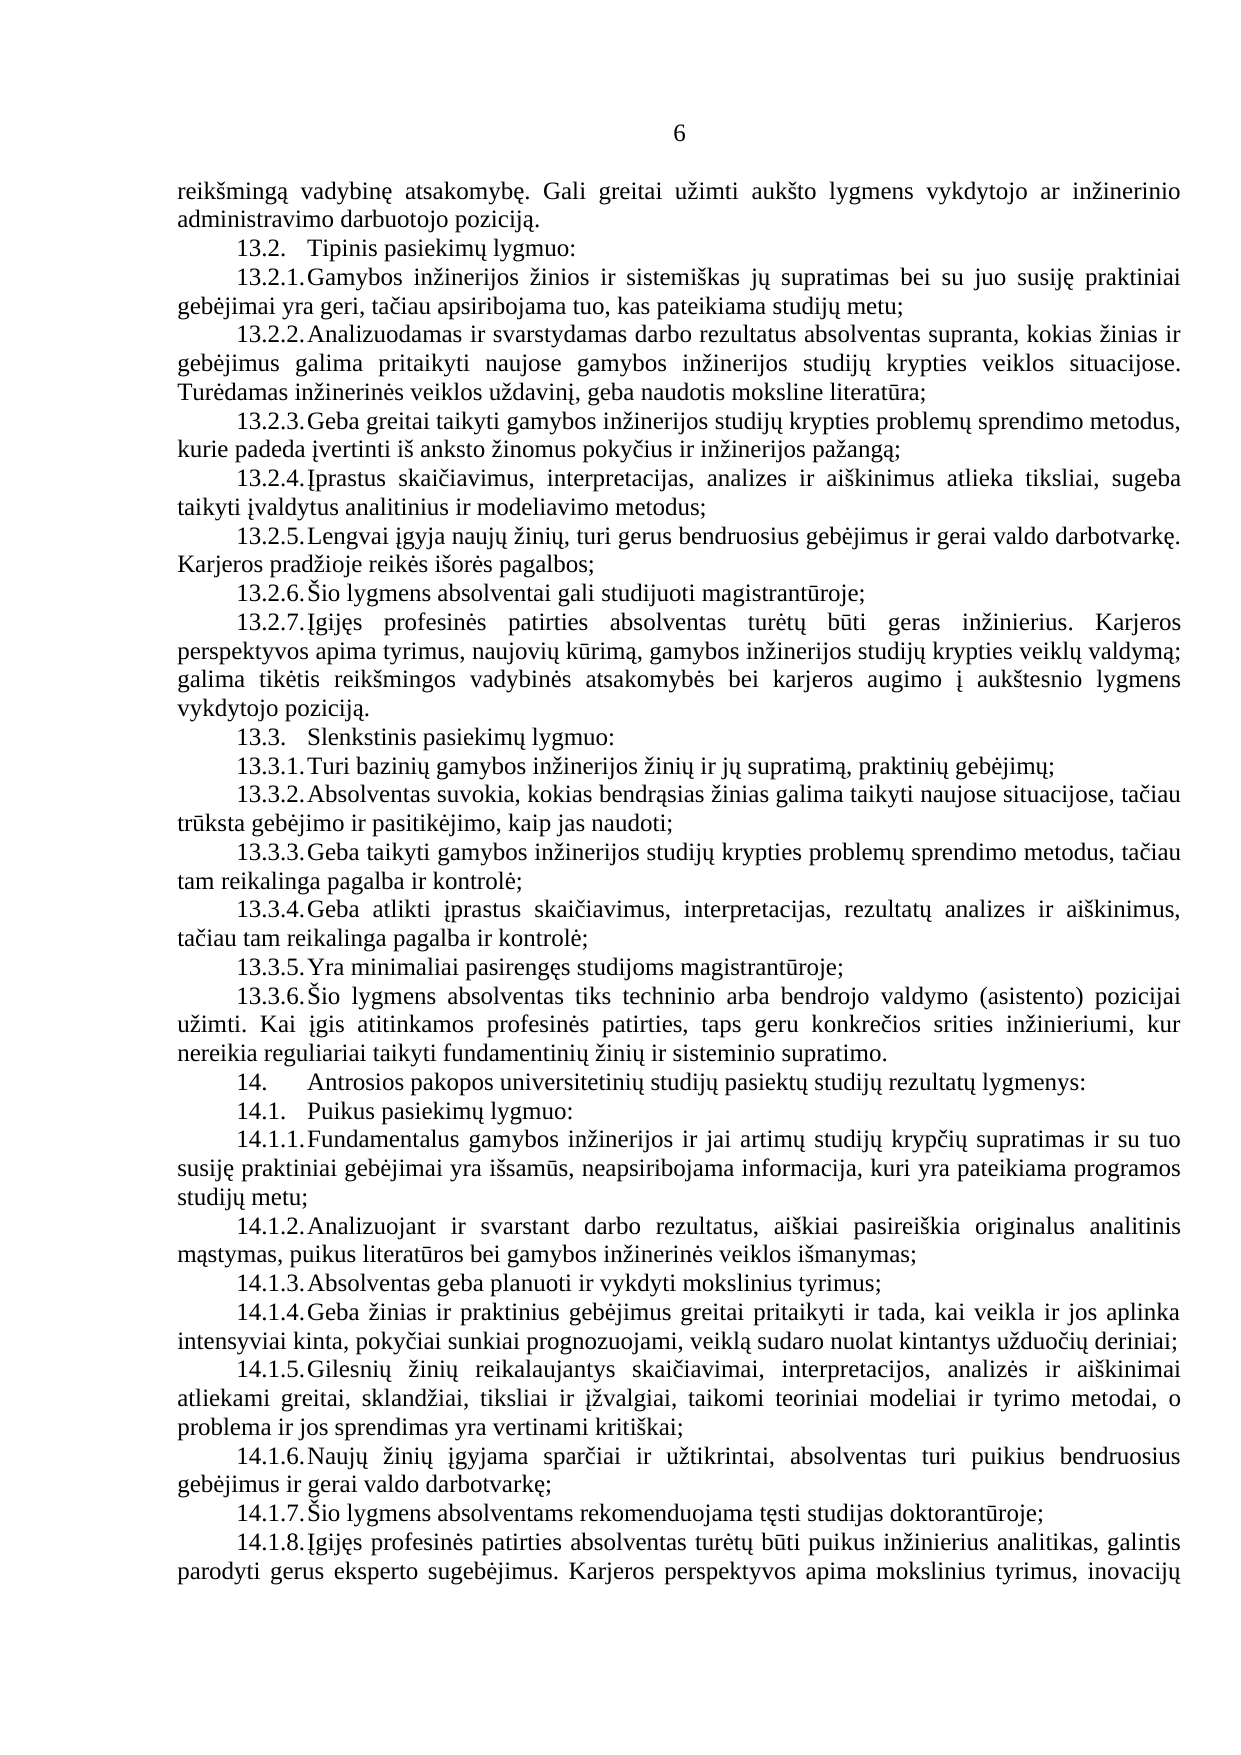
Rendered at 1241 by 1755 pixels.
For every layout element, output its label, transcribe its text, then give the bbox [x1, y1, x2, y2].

text reikšmingą vadybinę atsakomybę. Gali greitai užimti aukšto lygmens vykdytojo ar inžinerinio administravimo darbuotojo poziciją. [177, 176, 1182, 233]
text 13.2.1. Gamybos inžinerijos žinios ir sistemiškas jų supratimas bei su juo susiję praktiniai gebėjimai yra geri, tačiau apsiribojama tuo, kas pateikiama studijų metu; [177, 262, 1182, 319]
text 14.1. Puikus pasiekimų lygmuo: [177, 1096, 1182, 1124]
text 14.1.1. Fundamentalus gamybos inžinerijos ir jai artimų studijų krypčių supratimas ir su tuo susiję praktiniai gebėjimai yra išsamūs, neapsiribojama informacija, kuri yra pateikiama programos studijų metu; [177, 1124, 1182, 1211]
text 13.3.3. Geba taikyti gamybos inžinerijos studijų krypties problemų sprendimo metodus, tačiau tam reikalinga pagalba ir kontrolė; [177, 837, 1182, 894]
text 13.3.2. Absolventas suvokia, kokias bendrąsias žinias galima taikyti naujose situacijose, tačiau trūksta gebėjimo ir pasitikėjimo, kaip jas naudoti; [177, 779, 1182, 837]
text 13.2. Tipinis pasiekimų lygmuo: [177, 233, 1182, 262]
text 13.3.5. Yra minimaliai pasirengęs studijoms magistrantūroje; [177, 952, 1182, 981]
text 14.1.7. Šio lygmens absolventams rekomenduojama tęsti studijas doktorantūroje; [177, 1498, 1182, 1527]
text 14.1.3. Absolventas geba planuoti ir vykdyti mokslinius tyrimus; [177, 1268, 1182, 1297]
text 14.1.6. Naujų žinių įgyjama sparčiai ir užtikrintai, absolventas turi puikius bendruosius gebėjimus ir gerai valdo darbotvarkę; [177, 1441, 1182, 1498]
text 13.2.3. Geba greitai taikyti gamybos inžinerijos studijų krypties problemų sprendimo metodus, kurie padeda įvertinti iš anksto žinomus pokyčius ir inžinerijos pažangą; [177, 406, 1182, 463]
text 13.2.2. Analizuodamas ir svarstydamas darbo rezultatus absolventas supranta, kokias žinias ir gebėjimus galima pritaikyti naujose gamybos inžinerijos studijų krypties veiklos situacijose. Turėdamas inžinerinės veiklos uždavinį, geba naudotis moksline literatūra; [177, 319, 1182, 406]
text 14.1.8. Įgijęs profesinės patirties absolventas turėtų būti puikus inžinierius analitikas, galintis parodyti gerus eksperto sugebėjimus. Karjeros perspektyvos apima mokslinius tyrimus, inovacijų [177, 1527, 1182, 1584]
text 14. Antrosios pakopos universitetinių studijų pasiektų studijų rezultatų lygmenys: [177, 1067, 1182, 1096]
text 13.3.6. Šio lygmens absolventas tiks techninio arba bendrojo valdymo (asistento) pozicijai užimti. Kai įgis atitinkamos profesinės patirties, taps geru konkrečios srities inžinieriumi, kur nereikia reguliariai taikyti fundamentinių žinių ir sisteminio supratimo. [177, 981, 1182, 1067]
text 13.3. Slenkstinis pasiekimų lygmuo: [177, 722, 1182, 751]
text 13.2.7. Įgijęs profesinės patirties absolventas turėtų būti geras inžinierius. Karjeros perspektyvos apima tyrimus, naujovių kūrimą, gamybos inžinerijos studijų krypties veiklų valdymą; galima tikėtis reikšmingos vadybinės atsakomybės bei karjeros augimo į aukštesnio lygmens vykdytojo poziciją. [177, 607, 1182, 722]
text 13.3.4. Geba atlikti įprastus skaičiavimus, interpretacijas, rezultatų analizes ir aiškinimus, tačiau tam reikalinga pagalba ir kontrolė; [177, 894, 1182, 952]
text 13.2.6. Šio lygmens absolventai gali studijuoti magistrantūroje; [177, 578, 1182, 607]
text 13.2.5. Lengvai įgyja naujų žinių, turi gerus bendruosius gebėjimus ir gerai valdo darbotvarkę. Karjeros pradžioje reikės išorės pagalbos; [177, 521, 1182, 578]
text 13.3.1. Turi bazinių gamybos inžinerijos žinių ir jų supratimą, praktinių gebėjimų; [177, 751, 1182, 779]
text 13.2.4. Įprastus skaičiavimus, interpretacijas, analizes ir aiškinimus atlieka tiksliai, sugeba taikyti įvaldytus analitinius ir modeliavimo metodus; [177, 463, 1182, 521]
text 14.1.2. Analizuojant ir svarstant darbo rezultatus, aiškiai pasireiškia originalus analitinis mąstymas, puikus literatūros bei gamybos inžinerinės veiklos išmanymas; [177, 1211, 1182, 1268]
text 14.1.4. Geba žinias ir praktinius gebėjimus greitai pritaikyti ir tada, kai veikla ir jos aplinka intensyviai kinta, pokyčiai sunkiai prognozuojami, veiklą sudaro nuolat kintantys užduočių deriniai; [177, 1297, 1182, 1354]
text 14.1.5. Gilesnių žinių reikalaujantys skaičiavimai, interpretacijos, analizės ir aiškinimai atliekami greitai, sklandžiai, tiksliai ir įžvalgiai, taikomi teoriniai modeliai ir tyrimo metodai, o problema ir jos sprendimas yra vertinami kritiškai; [177, 1354, 1182, 1441]
